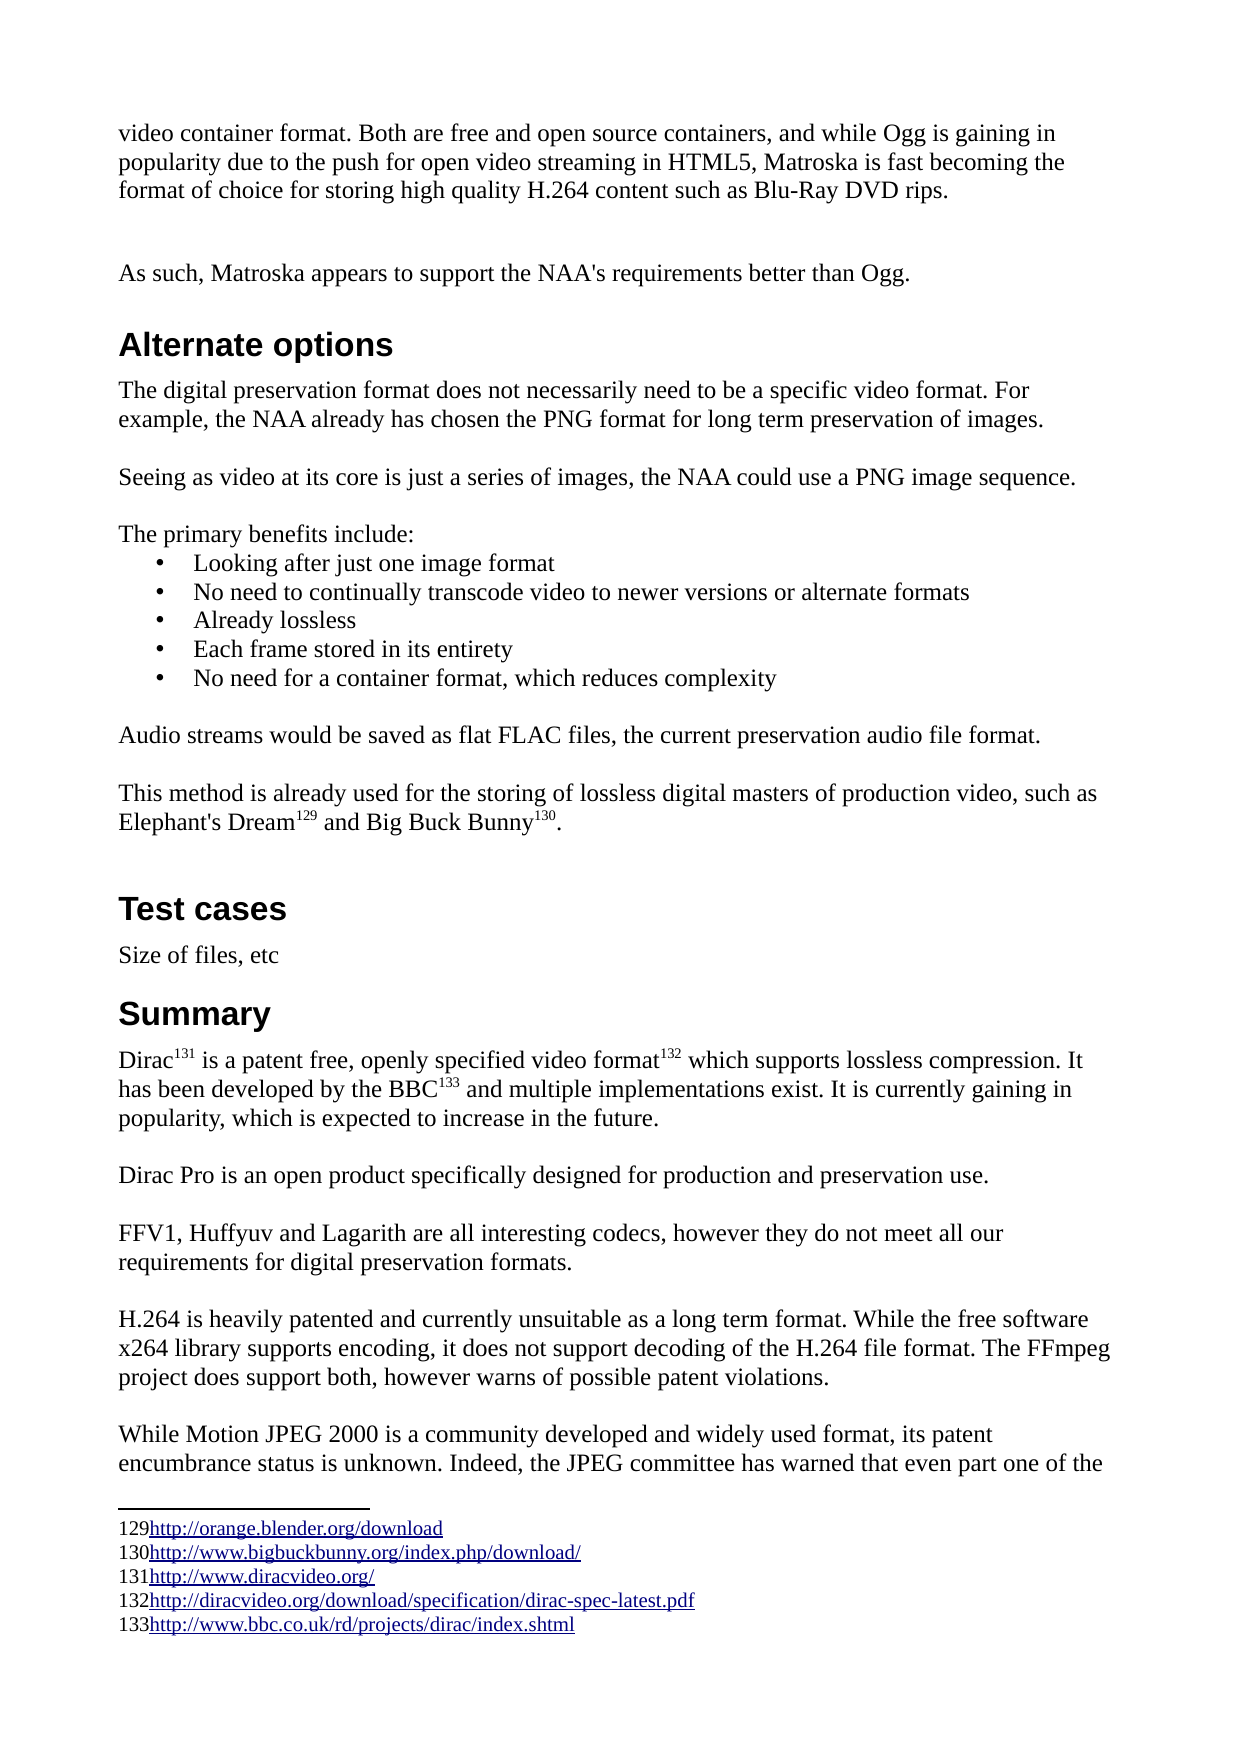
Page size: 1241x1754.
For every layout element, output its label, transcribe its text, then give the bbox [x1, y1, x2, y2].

text As such, Matroska appears to support the NAA's requirements better than Ogg. [118, 258, 1122, 287]
text H.264 is heavily patented and currently unsuitable as a long term format. While the free software x264 library supports encoding, it does not support decoding of the H.264 file format. The FFmpeg project does support both, however warns of possible patent violations. [118, 1304, 1122, 1390]
text video container format. Both are free and open source containers, and while Ogg is gaining in popularity due to the push for open video streaming in HTML5, Matroska is fast becoming the format of choice for storing high quality H.264 content such as Blu-Ray DVD rips. [118, 118, 1122, 204]
text http://orange.blender.org/download [118, 1516, 1122, 1539]
text Size of files, etc [118, 940, 1122, 969]
subtitle Alternate options [118, 324, 1122, 363]
list Each frame stored in its entirety [156, 634, 1122, 663]
subtitle Test cases [118, 889, 1122, 928]
text http://www.bigbuckbunny.org/index.php/download/ [118, 1539, 1122, 1564]
subtitle Summary [118, 994, 1122, 1033]
text http://www.bbc.co.uk/rd/projects/dirac/index.shtml [118, 1612, 1122, 1636]
text Dirac is a patent free, openly specified video format which supports lossless compression. It has been developed by the BBC and multiple implementations exist. It is currently gaining in popularity, which is expected to increase in the future. [118, 1045, 1122, 1132]
list No need for a container format, which reduces complexity [156, 663, 1122, 692]
text The digital preservation format does not necessarily need to be a specific video format. For example, the NAA already has chosen the PNG format for long term preservation of images. [118, 376, 1122, 433]
list No need to continually transcode video to newer versions or alternate formats [156, 577, 1122, 606]
text Seeing as video at its core is just a series of images, the NAA could use a PNG image sequence. [118, 433, 1122, 491]
text FFV1, Huffyuv and Lagarith are all interesting codecs, however they do not meet all our requirements for digital preservation formats. [118, 1218, 1122, 1275]
text While Motion JPEG 2000 is a community developed and widely used format, its patent encumbrance status is unknown. Indeed, the JPEG committee has warned that even part one of the [118, 1419, 1122, 1477]
list Looking after just one image format [156, 548, 1122, 577]
text Audio streams would be saved as flat FLAC files, the current preservation audio file format. [118, 721, 1122, 749]
text The primary benefits include: [118, 519, 1122, 548]
text http://www.diracvideo.org/ [118, 1564, 1122, 1588]
text This method is already used for the storing of lossless digital masters of production video, such as Elephant's Dream and Big Buck Bunny. [118, 778, 1122, 836]
list Already lossless [156, 606, 1122, 634]
text http://diracvideo.org/download/specification/dirac-spec-latest.pdf [118, 1588, 1122, 1612]
text Dirac Pro is an open product specifically designed for production and preservation use. [118, 1160, 1122, 1189]
